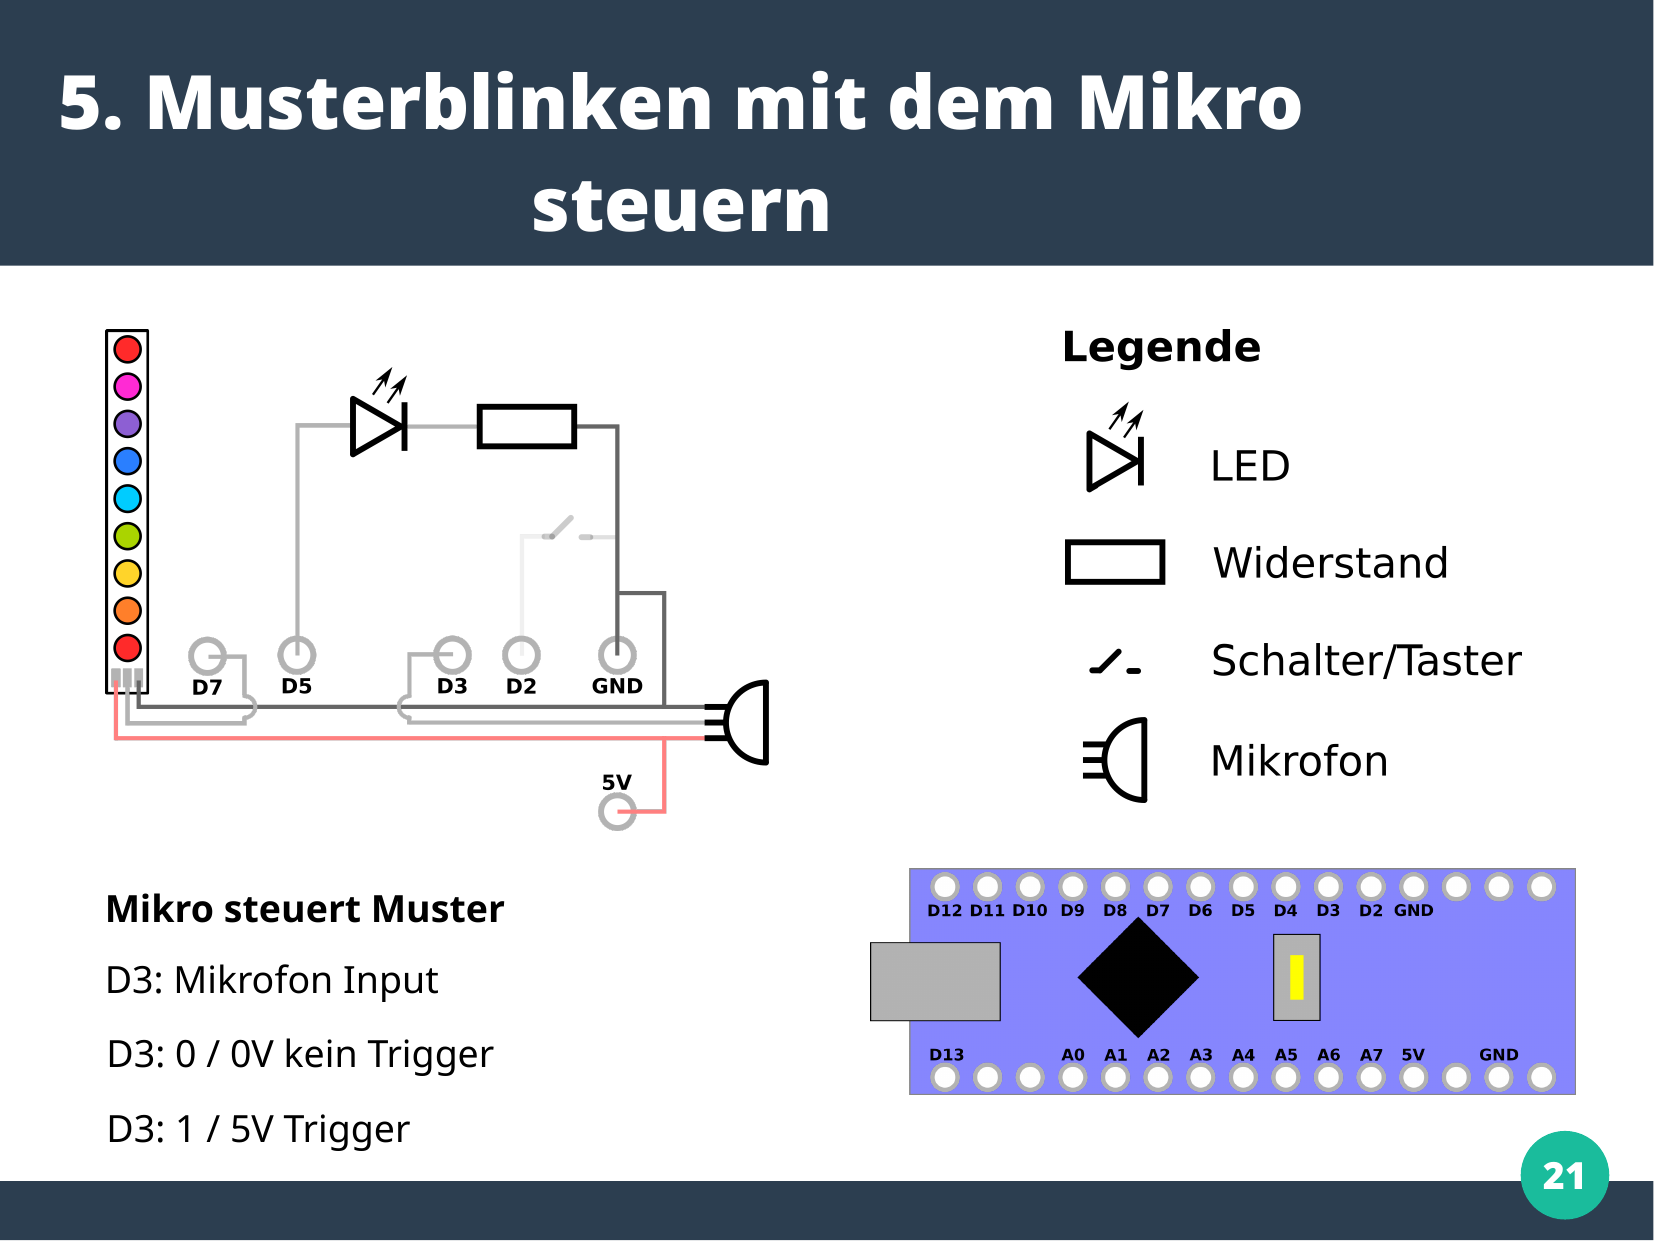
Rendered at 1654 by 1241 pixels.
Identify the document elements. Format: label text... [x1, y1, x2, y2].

text_box D3: Mikrofon Input [90, 946, 469, 1006]
picture [870, 868, 1576, 1096]
text_box D3: 0 / 0V kein Trigger [91, 1020, 541, 1079]
picture [1065, 329, 1522, 803]
text_box D3: 1 / 5V Trigger [91, 1095, 451, 1154]
picture [105, 329, 769, 831]
title 5. Musterblinken mit dem Mikro steuern [59, 49, 1595, 207]
text_box Mikro steuert Muster [90, 874, 568, 934]
